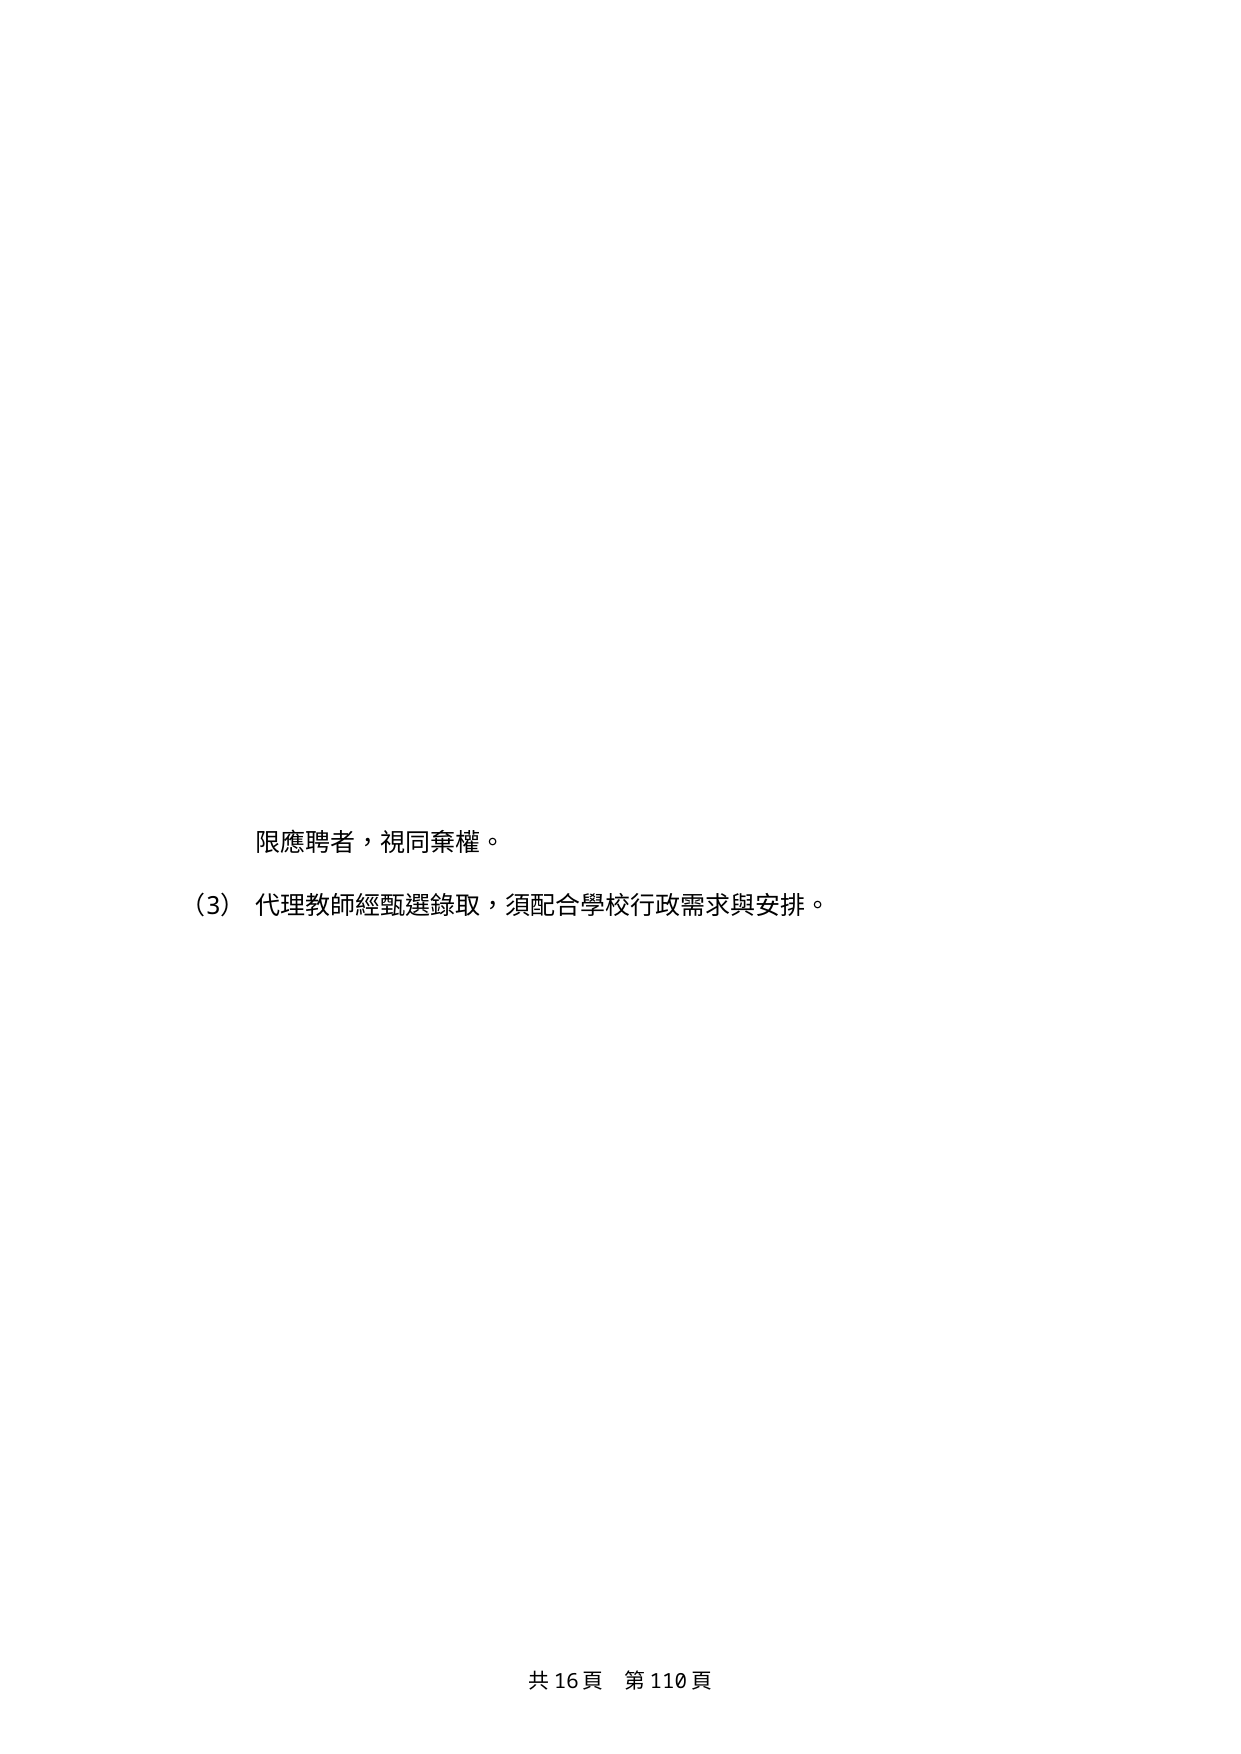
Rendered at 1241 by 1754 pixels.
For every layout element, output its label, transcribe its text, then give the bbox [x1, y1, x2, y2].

list 代理教師經甄選錄取，須配合學校行政需求與安排。 [181, 862, 1122, 924]
list 限應聘者，視同棄權。 [181, 799, 1122, 862]
